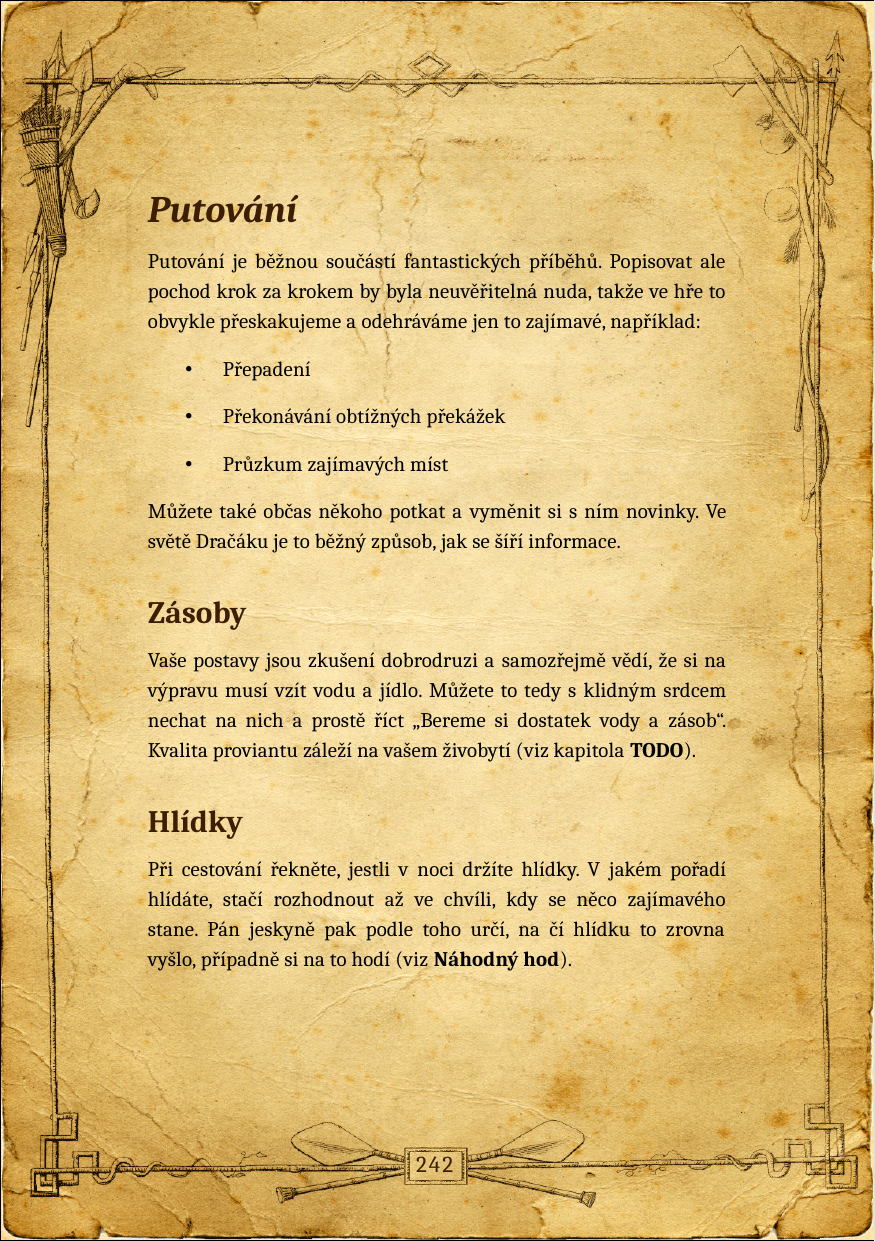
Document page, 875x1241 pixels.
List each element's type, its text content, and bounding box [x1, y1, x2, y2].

subtitle Putování [148, 189, 726, 232]
text Vaše postavy jsou zkušení dobrodruzi a⁠ samozřejmě vědí, že si na výpravu musí vzít vodu a⁠ jídlo. Můžete to tedy s⁠ klidným srdcem nechat na nich a⁠ prostě říct „Bereme si dostatek vody a⁠ zásob“. Kvalita proviantu záleží na vašem živobytí (viz kapitola TODO). [148, 649, 726, 763]
subtitle Zásoby [148, 595, 726, 631]
text Můžete také občas někoho potkat a⁠ vyměnit si s⁠ ním novinky. Ve světě Dračáku je to běžný způsob, jak se šíří informace. [148, 500, 726, 554]
list Průzkum zajímavých míst [185, 452, 726, 476]
list Překonávání obtížných překážek [185, 405, 726, 429]
text Putování je běžnou součástí fantastických příběhů. Popisovat ale pochod krok za krokem by byla neuvěřitelná nuda, takže ve hře to obvykle přeskakujeme a⁠ odehráváme jen to zajímavé, například: [148, 250, 726, 334]
text Při cestování řekněte, jestli v⁠ noci držíte hlídky. V⁠ jakém pořadí hlídáte, stačí rozhodnout až ve chvíli, kdy se něco zajímavého stane. Pán jeskyně pak podle toho určí, na čí hlídku to zrovna vyšlo, případně si na to hodí (viz Náhodný hod). [148, 858, 726, 971]
list Přepadení [185, 357, 726, 381]
subtitle Hlídky [148, 804, 726, 840]
picture [1, 1, 874, 1240]
